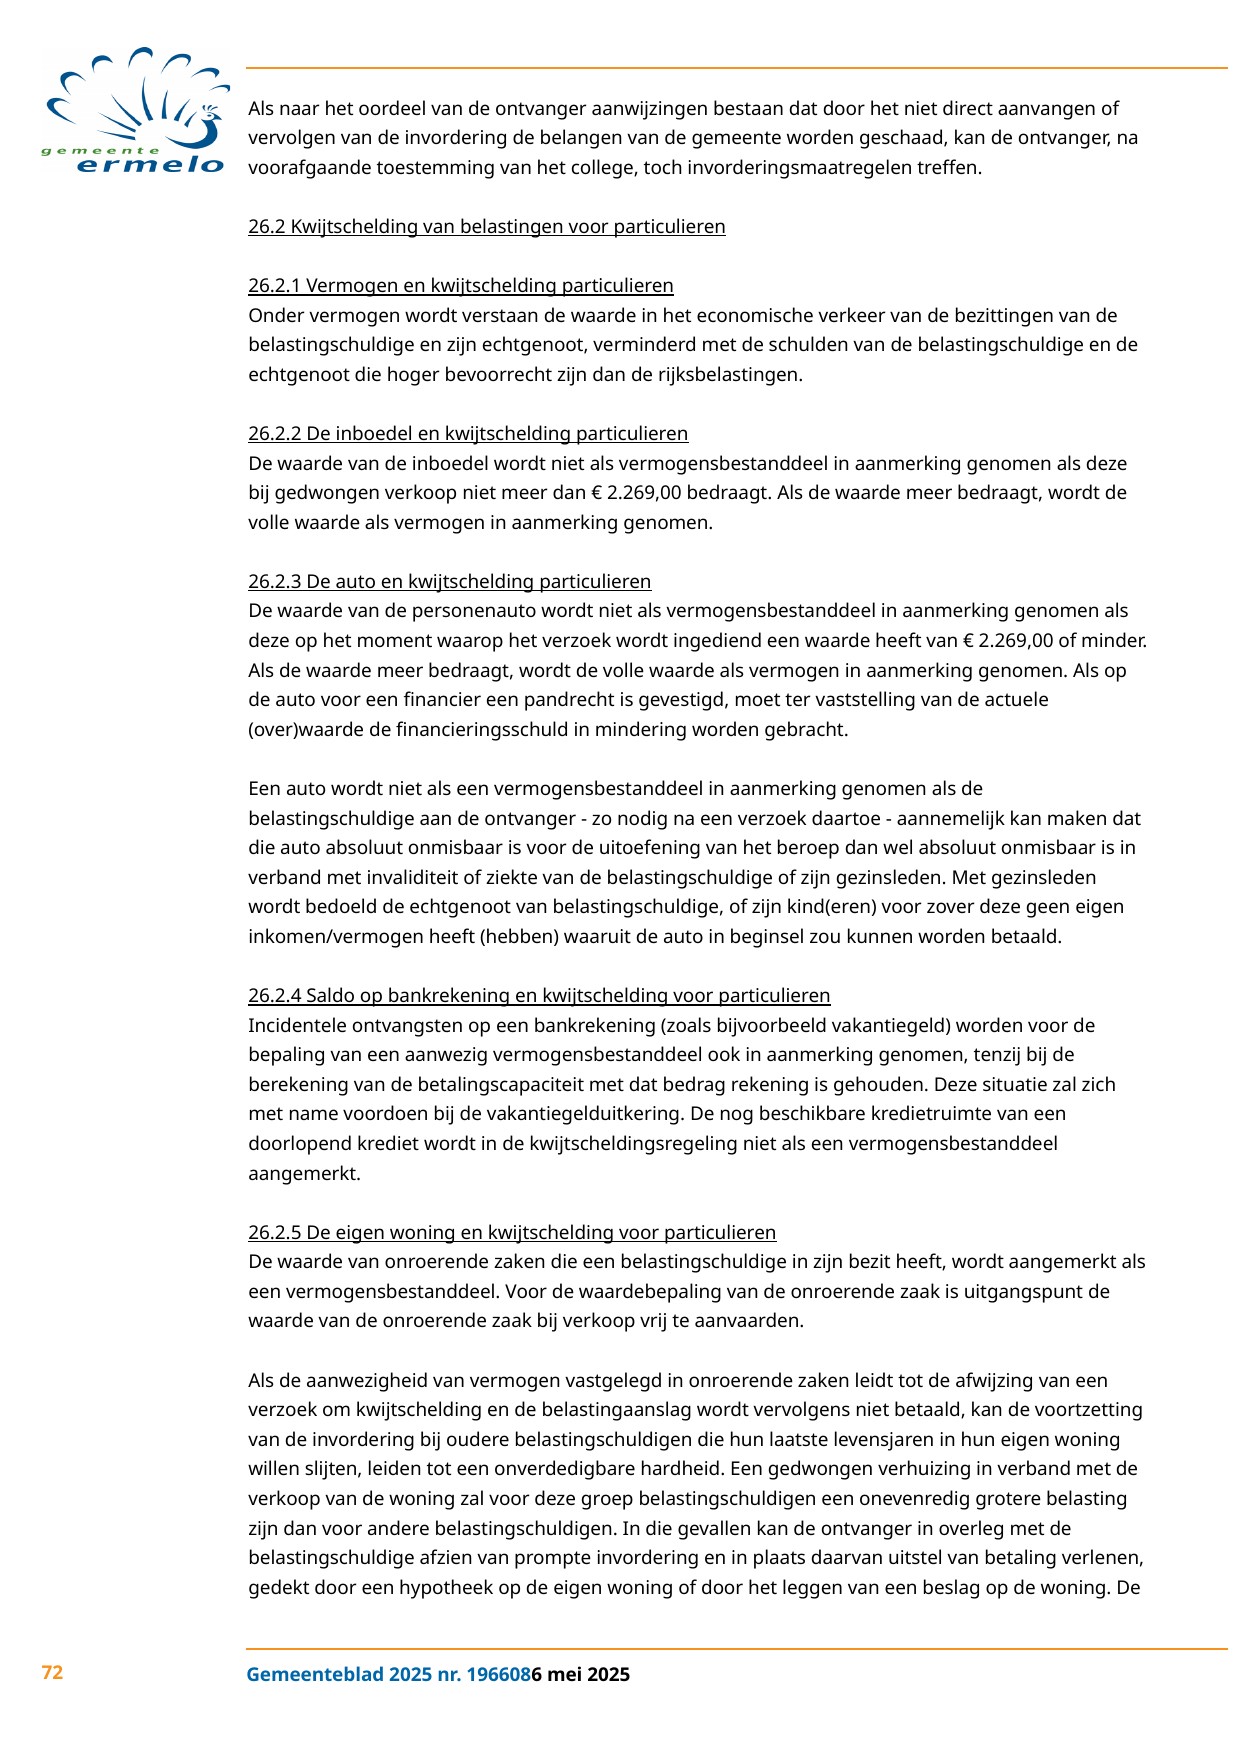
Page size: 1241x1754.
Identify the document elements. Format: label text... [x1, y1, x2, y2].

text De waarde van de personenauto wordt niet als vermogensbestanddeel in aanmerking genomen als deze op het moment waarop het verzoek wordt ingediend een waarde heeft van € 2.269,00 of minder. Als de waarde meer bedraagt, wordt de volle waarde als vermogen in aanmerking genomen. Als op de auto voor een financier een pandrecht is gevestigd, moet ter vaststelling van de actuele (over)waarde de financieringsschuld in mindering worden gebracht. [248, 598, 1152, 742]
text De waarde van onroerende zaken die een belastingschuldige in zijn bezit heeft, wordt aangemerkt als een vermogensbestanddeel. Voor de waardebepaling van de onroerende zaak is uitgangspunt de waarde van de onroerende zaak bij verkoop vrij te aanvaarden. [248, 1248, 1152, 1333]
text 26.2 Kwijtschelding van belastingen voor particulieren [248, 213, 1152, 239]
text Incidentele ontvangsten op een bankrekening (zoals bijvoorbeeld vakantiegeld) worden voor de bepaling van een aanwezig vermogensbestanddeel ook in aanmerking genomen, tenzij bij de berekening van de betalingscapaciteit met dat bedrag rekening is gehouden. Deze situatie zal zich met name voordoen bij de vakantiegelduitkering. De nog beschikbare kredietruimte van een doorlopend krediet wordt in de kwijtscheldingsregeling niet als een vermogensbestanddeel aangemerkt. [248, 1012, 1152, 1186]
text Als naar het oordeel van de ontvanger aanwijzingen bestaan dat door het niet direct aanvangen of vervolgen van de invordering de belangen van de gemeente worden geschaad, kan de ontvanger, na voorafgaande toestemming van het college, toch invorderingsmaatregelen treffen. [248, 95, 1152, 180]
text 26.2.1 Vermogen en kwijtschelding particulieren [248, 272, 1152, 298]
text 26.2.4 Saldo op bankrekening en kwijtschelding voor particulieren [248, 982, 1152, 1008]
text Als de aanwezigheid van vermogen vastgelegd in onroerende zaken leidt tot de afwijzing van een verzoek om kwijtschelding en de belastingaanslag wordt vervolgens niet betaald, kan de voortzetting van de invordering bij oudere belastingschuldigen die hun laatste levensjaren in hun eigen woning willen slijten, leiden tot een onverdedigbare hardheid. Een gedwongen verhuizing in verband met de verkoop van de woning zal voor deze groep belastingschuldigen een onevenredig grotere belasting zijn dan voor andere belastingschuldigen. In die gevallen kan de ontvanger in overleg met de belastingschuldige afzien van prompte invordering en in plaats daarvan uitstel van betaling verlenen, gedekt door een hypotheek op de eigen woning of door het leggen van een beslag op de woning. De [248, 1367, 1152, 1600]
text 26.2.5 De eigen woning en kwijtschelding voor particulieren [248, 1219, 1152, 1245]
text 26.2.2 De inboedel en kwijtschelding particulieren [248, 420, 1152, 446]
text Een auto wordt niet als een vermogensbestanddeel in aanmerking genomen als de belastingschuldige aan de ontvanger - zo nodig na een verzoek daartoe - aannemelijk kan maken dat die auto absoluut onmisbaar is voor de uitoefening van het beroep dan wel absoluut onmisbaar is in verband met invaliditeit of ziekte van de belastingschuldige of zijn gezinsleden. Met gezinsleden wordt bedoeld de echtgenoot van belastingschuldige, of zijn kind(eren) voor zover deze geen eigen inkomen/vermogen heeft (hebben) waaruit de auto in beginsel zou kunnen worden betaald. [248, 775, 1152, 949]
text Onder vermogen wordt verstaan de waarde in het economische verkeer van de bezittingen van de belastingschuldige en zijn echtgenoot, verminderd met de schulden van de belastingschuldige en de echtgenoot die hoger bevoorrecht zijn dan de rijksbelastingen. [248, 302, 1152, 387]
text 26.2.3 De auto en kwijtschelding particulieren [248, 568, 1152, 594]
text De waarde van de inboedel wordt niet als vermogensbestanddeel in aanmerking genomen als deze bij gedwongen verkoop niet meer dan € 2.269,00 bedraagt. Als de waarde meer bedraagt, wordt de volle waarde als vermogen in aanmerking genomen. [248, 450, 1152, 535]
picture [41, 47, 231, 172]
